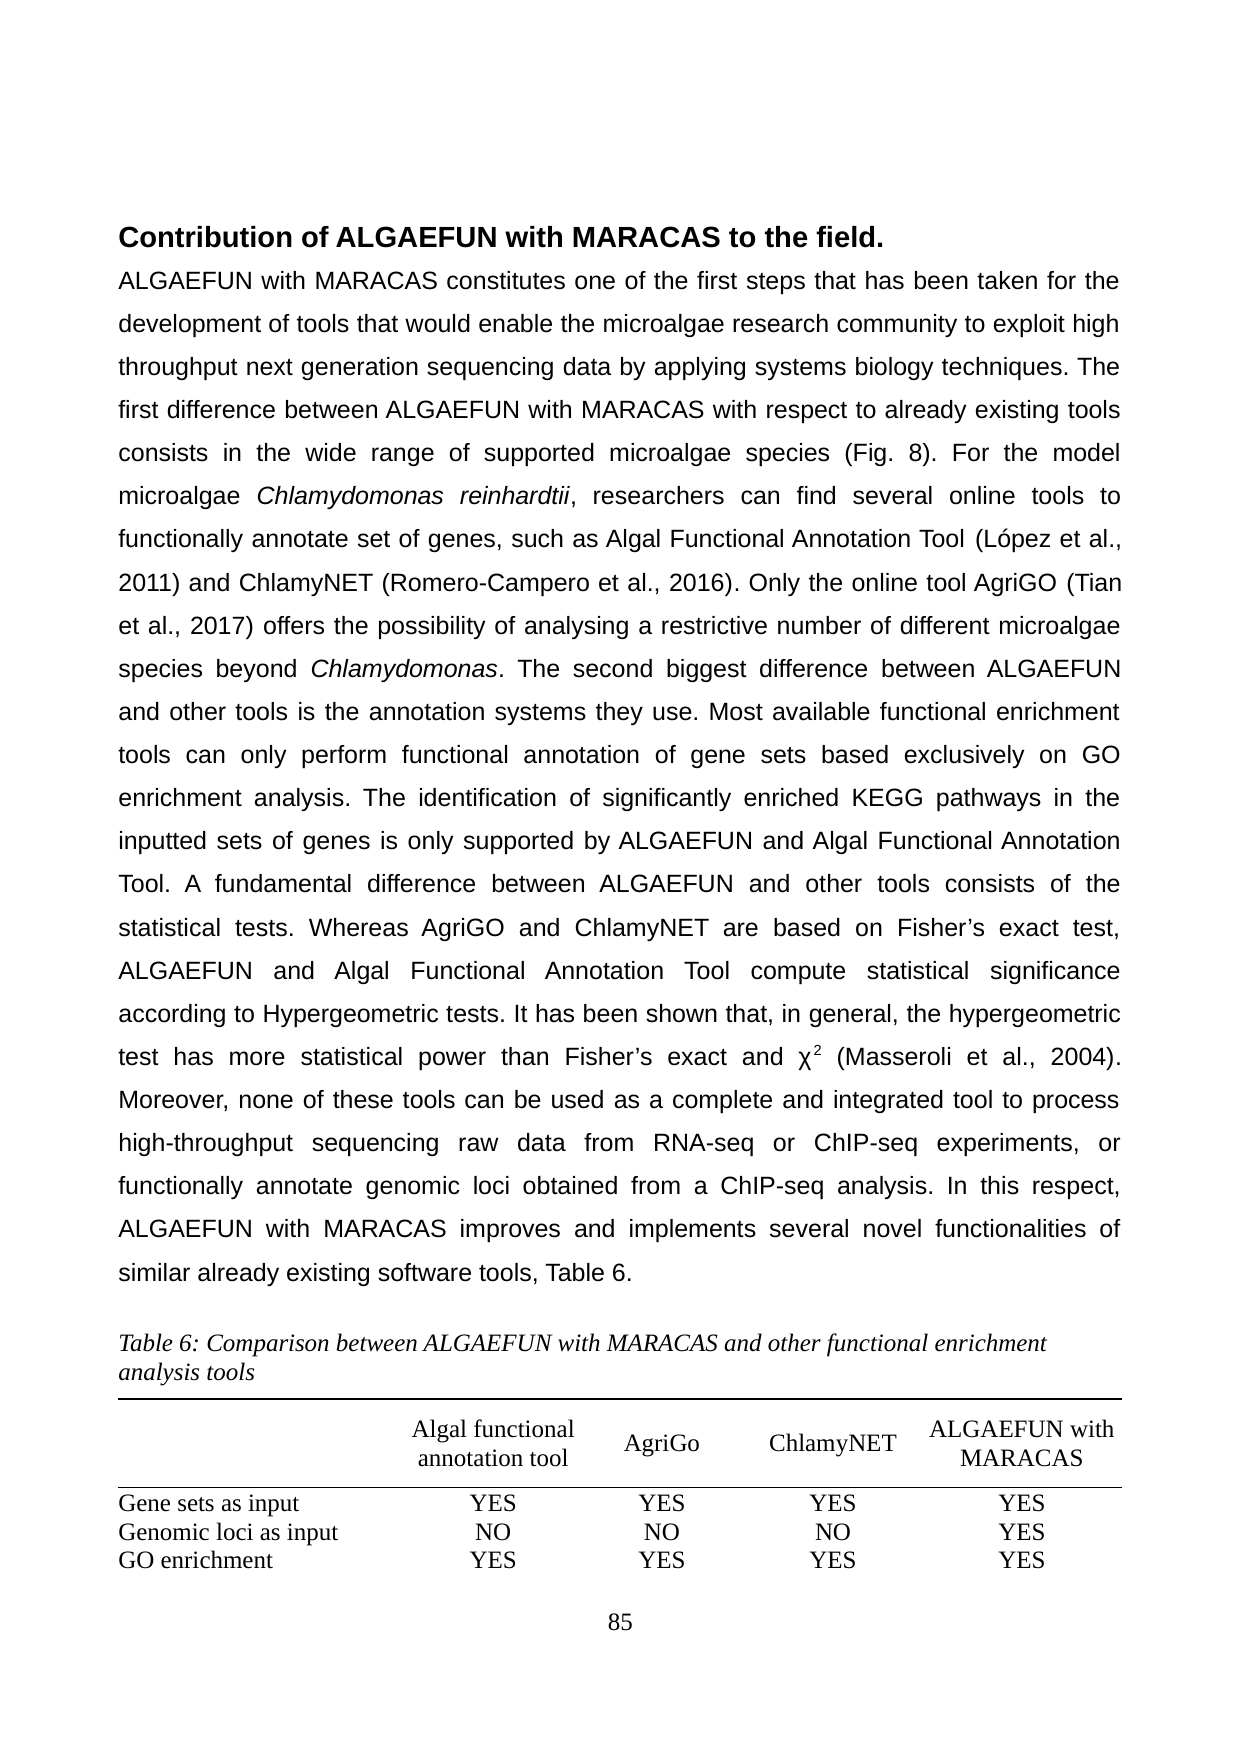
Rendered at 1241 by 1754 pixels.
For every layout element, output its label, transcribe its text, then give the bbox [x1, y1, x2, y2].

table_header AgriGo [579, 1400, 744, 1486]
table_cell YES [407, 1488, 579, 1517]
table_cell YES [579, 1488, 744, 1517]
table_cell NO [744, 1517, 921, 1545]
table_header [118, 1400, 407, 1486]
table_cell GO enrichment [118, 1545, 407, 1574]
table_header ChlamyNET [744, 1400, 921, 1486]
text ALGAEFUN with MARACAS constitutes one of the first steps that has been taken for the development of tools that would enable the microalgae research community to exploit high throughput next generation sequencing data by applying systems biology techniques. The first difference between ALGAEFUN with MARACAS with respect to already existing tools consists in the wide range of supported microalgae species (Fig. 8). For the model microalgae Chlamydomonas reinhardtii, researchers can find several online tools to functionally annotate set of genes, such as Algal Functional Annotation Tool (López et al., 2011)⁠ and ChlamyNET (Romero-Campero et al., 2016)⁠. Only the online tool AgriGO (Tian et al., 2017)⁠ offers the possibility of analysing a restrictive number of different microalgae species beyond Chlamydomonas. The second biggest difference between ALGAEFUN and other tools is the annotation systems they use. Most available functional enrichment tools can only perform functional annotation of gene sets based exclusively on GO enrichment analysis. The identification of significantly enriched KEGG pathways in the inputted sets of genes is only supported by ALGAEFUN and Algal Functional Annotation Tool. A fundamental difference between ALGAEFUN and other tools consists of the statistical tests. Whereas AgriGO and ChlamyNET are based on Fisher’s exact test, ALGAEFUN and Algal Functional Annotation Tool compute statistical significance according to Hypergeometric tests. It has been shown that, in general, the hypergeometric test has more statistical power than Fisher’s exact and χ2 (Masseroli et al., 2004)⁠. Moreover, none of these tools can be used as a complete and integrated tool to process high-throughput sequencing raw data from RNA-seq or ChIP-seq experiments, or functionally annotate genomic loci obtained from a ChIP-seq analysis. In this respect, ALGAEFUN with MARACAS improves and implements several novel functionalities of similar already existing software tools, Table 6. [118, 266, 1122, 1286]
table_cell YES [921, 1488, 1122, 1517]
table_cell YES [921, 1545, 1122, 1574]
table_cell YES [407, 1545, 579, 1574]
table_cell YES [744, 1488, 921, 1517]
table_cell YES [744, 1545, 921, 1574]
subtitle Contribution of ALGAEFUN with MARACAS to the field. [118, 220, 1122, 253]
table_cell NO [407, 1517, 579, 1545]
table_cell YES [579, 1545, 744, 1574]
text Table 6: Comparison between ALGAEFUN with MARACAS and other functional enrichment analysis tools [118, 1328, 1122, 1385]
table_header Algal functional annotation tool [407, 1400, 579, 1486]
table_cell NO [579, 1517, 744, 1545]
table_cell YES [921, 1517, 1122, 1545]
table_cell Genomic loci as input [118, 1517, 407, 1545]
table_header ALGAEFUN with MARACAS [921, 1400, 1122, 1486]
table_cell Gene sets as input [118, 1488, 407, 1517]
